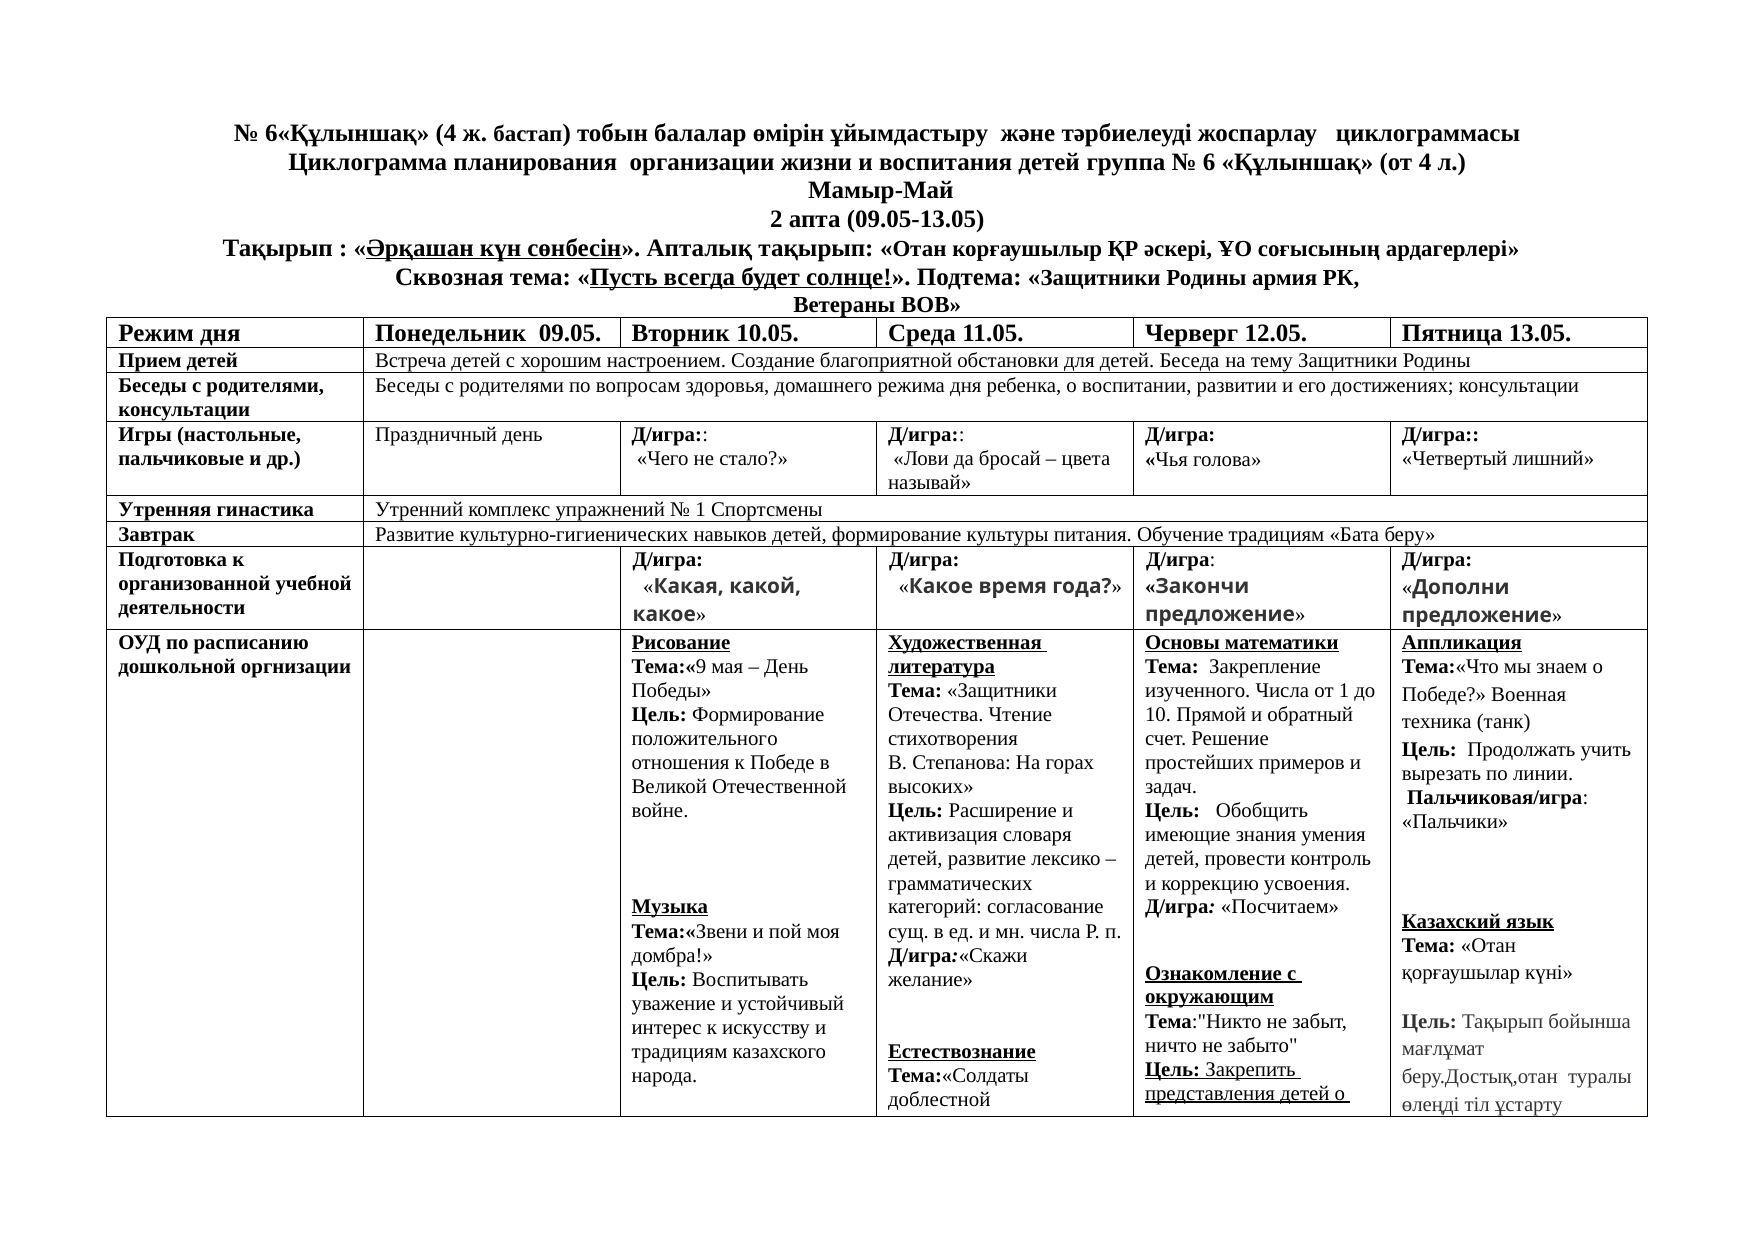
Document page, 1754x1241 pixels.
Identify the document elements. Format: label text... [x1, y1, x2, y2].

table_cell Беседы с родителями, консультации [107, 373, 363, 421]
table_cell Утренний комплекс упражнений № 1 Спортсмены [364, 496, 1647, 521]
text № 6«Құлыншақ» (4 ж. бастап) тобын балалар өмірін ұйымдастыру және тәрбиелеуді жоспарлау циклограммасы Циклограмма планирования организации жизни и воспитания детей группа № 6 «Құлыншақ» (от 4 л.) [118, 118, 1636, 176]
table_cell [364, 630, 620, 1116]
table_cell Подготовка к организованной учебной деятельности [107, 547, 363, 629]
table_cell Художественная литература Тема: «Защитники Отечества. Чтение стихотворения В. Степанова: На горах высоких» Цель: Расширение и активизация словаря детей, развитие лексико – грамматических категорий: согласование сущ. в ед. и мн. числа Р. п. Д/игра:«Скажи желание» Естествознание Тема:«Солдаты доблестной [877, 630, 1133, 1116]
table_header Вторник 10.05. [621, 318, 876, 347]
table_cell Д/игра: «Дополни предложение» [1391, 547, 1647, 629]
table_cell Аппликация Тема:«Что мы знаем о Победе?» Военная техника (танк) Цель: Продолжать учить вырезать по линии. Пальчиковая/игра: «Пальчики» Казахский язык Тема: «Отан қорғаушылар күні» Цель: Тақырып бойынша мағлұмат беру.Достық,отан туралы өлеңді тіл ұстарту [1391, 630, 1647, 1116]
table_cell Д/игра: «Какая, какой, какое» [621, 547, 876, 629]
table_cell Прием детей [107, 348, 363, 372]
table_cell Праздничный день [364, 422, 620, 495]
table_cell Беседы с родителями по вопросам здоровья, домашнего режима дня ребенка, о воспитании, развитии и его достижениях; консультации [364, 373, 1647, 421]
table_cell Д/игра: «Какое время года?» [877, 547, 1133, 629]
table_cell Основы математики Тема: Закрепление изученного. Числа от 1 до 10. Прямой и обратный счет. Решение простейших примеров и задач. Цель: Обобщить имеющие знания умения детей, провести контроль и коррекцию усвоения. Д/игра: «Посчитаем» Ознакомление с окружающим Тема:"Никто не забыт, ничто не забыто" Цель: Закрепить представления детей о [1134, 630, 1390, 1116]
table_cell [364, 547, 620, 629]
table_header Пятница 13.05. [1391, 318, 1647, 347]
table_cell Рисование Тема:«9 мая – День Победы» Цель: Формирование положительного отношения к Победе в Великой Отечественной войне. Музыка Тема:«Звени и пой моя домбра!» Цель: Воспитывать уважение и устойчивый интерес к искусству и традициям казахского народа. [621, 630, 876, 1116]
text Мамыр-Май [118, 176, 1636, 204]
table_cell Д/игра:: «Чего не стало?» [621, 422, 876, 495]
table_header Режим дня [107, 318, 363, 347]
text Сквозная тема: «Пусть всегда будет солнце!». Подтема: «Защитники Родины армия РК, [118, 262, 1636, 291]
table_header Понедельник 09.05. [364, 318, 620, 347]
table_cell Д/игра:: «Лови да бросай – цвета называй» [877, 422, 1133, 495]
table_cell Д/игра: «Чья голова» [1134, 422, 1390, 495]
table_cell ОУД по расписанию дошкольной оргнизации [107, 630, 363, 1116]
table_cell Завтрак [107, 522, 363, 546]
table_header Среда 11.05. [877, 318, 1133, 347]
table_cell Утренняя гинастика [107, 496, 363, 521]
table_header Черверг 12.05. [1134, 318, 1390, 347]
table_cell Д/игра: «Закончи предложение» [1134, 547, 1390, 629]
table_cell Развитие культурно-гигиенических навыков детей, формирование культуры питания. Обучение традициям «Бата беру» [364, 522, 1647, 546]
text Тақырып : «Әрқашан күн сөнбесін». Апталық тақырып: «Отан корғаушылыр ҚР әскері, ҰО соғысының ардагерлері» [118, 233, 1636, 262]
table_cell Игры (настольные, пальчиковые и др.) [107, 422, 363, 495]
text Ветераны ВОВ» [118, 291, 1636, 317]
text 2 апта (09.05-13.05) [118, 204, 1636, 233]
table_cell Д/игра:: «Четвертый лишний» [1391, 422, 1647, 495]
table_cell Встреча детей с хорошим настроением. Создание благоприятной обстановки для детей. Беседа на тему Защитники Родины [364, 348, 1647, 372]
